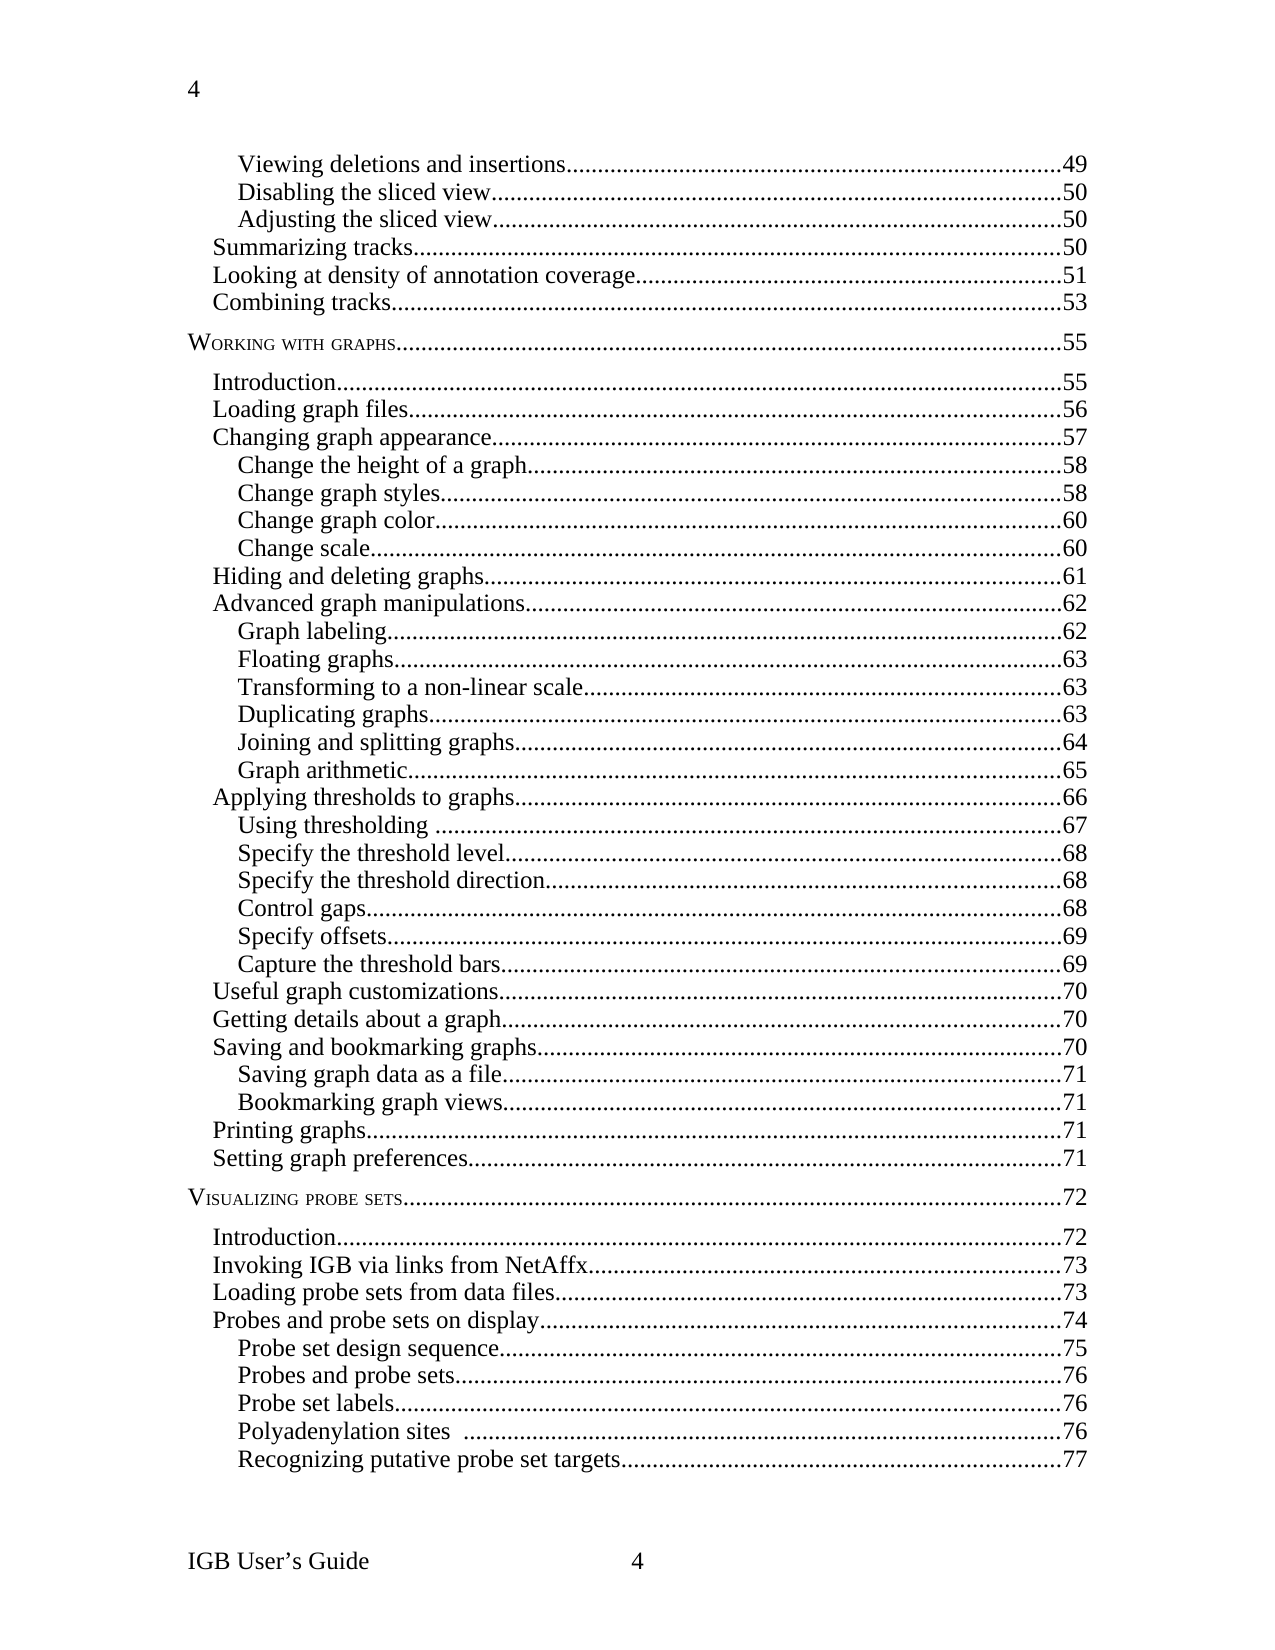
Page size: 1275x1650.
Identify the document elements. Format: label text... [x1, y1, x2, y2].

text Introduction 55 [212, 368, 1087, 396]
text Change graph styles 58 [237, 479, 1087, 506]
text Duplicating graphs 63 [237, 700, 1087, 728]
text Recognizing putative probe set targets 77 [237, 1445, 1087, 1472]
text Bookmarking graph views 71 [237, 1088, 1087, 1116]
text Probe set labels 76 [237, 1389, 1087, 1417]
text Specify the threshold level 68 [237, 839, 1087, 867]
text Disabling the sliced view 50 [237, 178, 1087, 205]
text Specify offsets 69 [237, 922, 1087, 950]
text Specify the threshold direction 68 [237, 867, 1087, 894]
text Changing graph appearance 57 [212, 423, 1087, 451]
text Advanced graph manipulations 62 [212, 589, 1087, 617]
text Probe set design sequence 75 [237, 1334, 1087, 1362]
text Introduction 72 [212, 1223, 1087, 1251]
text Change graph color 60 [237, 506, 1087, 534]
text Change the height of a graph 58 [237, 451, 1087, 479]
text Joining and splitting graphs 64 [237, 728, 1087, 756]
text Probes and probe sets. 76 [237, 1362, 1087, 1389]
text Hiding and deleting graphs 61 [212, 562, 1087, 589]
text Using thresholding 67 [237, 811, 1087, 839]
text Working with graphs 55 [187, 328, 1087, 356]
text Adjusting the sliced view 50 [237, 205, 1087, 233]
text Saving and bookmarking graphs 70 [212, 1033, 1087, 1061]
text Applying thresholds to graphs 66 [212, 783, 1087, 811]
text Capture the threshold bars 69 [237, 950, 1087, 977]
text Useful graph customizations 70 [212, 977, 1087, 1005]
text Loading probe sets from data files 73 [212, 1278, 1087, 1306]
text Printing graphs 71 [212, 1116, 1087, 1144]
text Saving graph data as a file 71 [237, 1061, 1087, 1088]
text Control gaps 68 [237, 894, 1087, 922]
text Loading graph files 56 [212, 396, 1087, 423]
text Floating graphs 63 [237, 645, 1087, 673]
text Combining tracks 53 [212, 288, 1087, 316]
text Transforming to a non-linear scale 63 [237, 673, 1087, 700]
text Change scale 60 [237, 534, 1087, 562]
text Setting graph preferences 71 [212, 1144, 1087, 1171]
text Polyadenylation sites 76 [237, 1417, 1087, 1445]
text Probes and probe sets on display 74 [212, 1306, 1087, 1334]
text Graph arithmetic 65 [237, 756, 1087, 783]
text Viewing deletions and insertions 49 [237, 150, 1087, 178]
text Visualizing probe sets 72 [187, 1183, 1087, 1211]
text Looking at density of annotation coverage 51 [212, 261, 1087, 288]
text Graph labeling 62 [237, 617, 1087, 645]
text Summarizing tracks 50 [212, 233, 1087, 261]
text Invoking IGB via links from NetAffx 73 [212, 1251, 1087, 1278]
text Getting details about a graph 70 [212, 1005, 1087, 1033]
